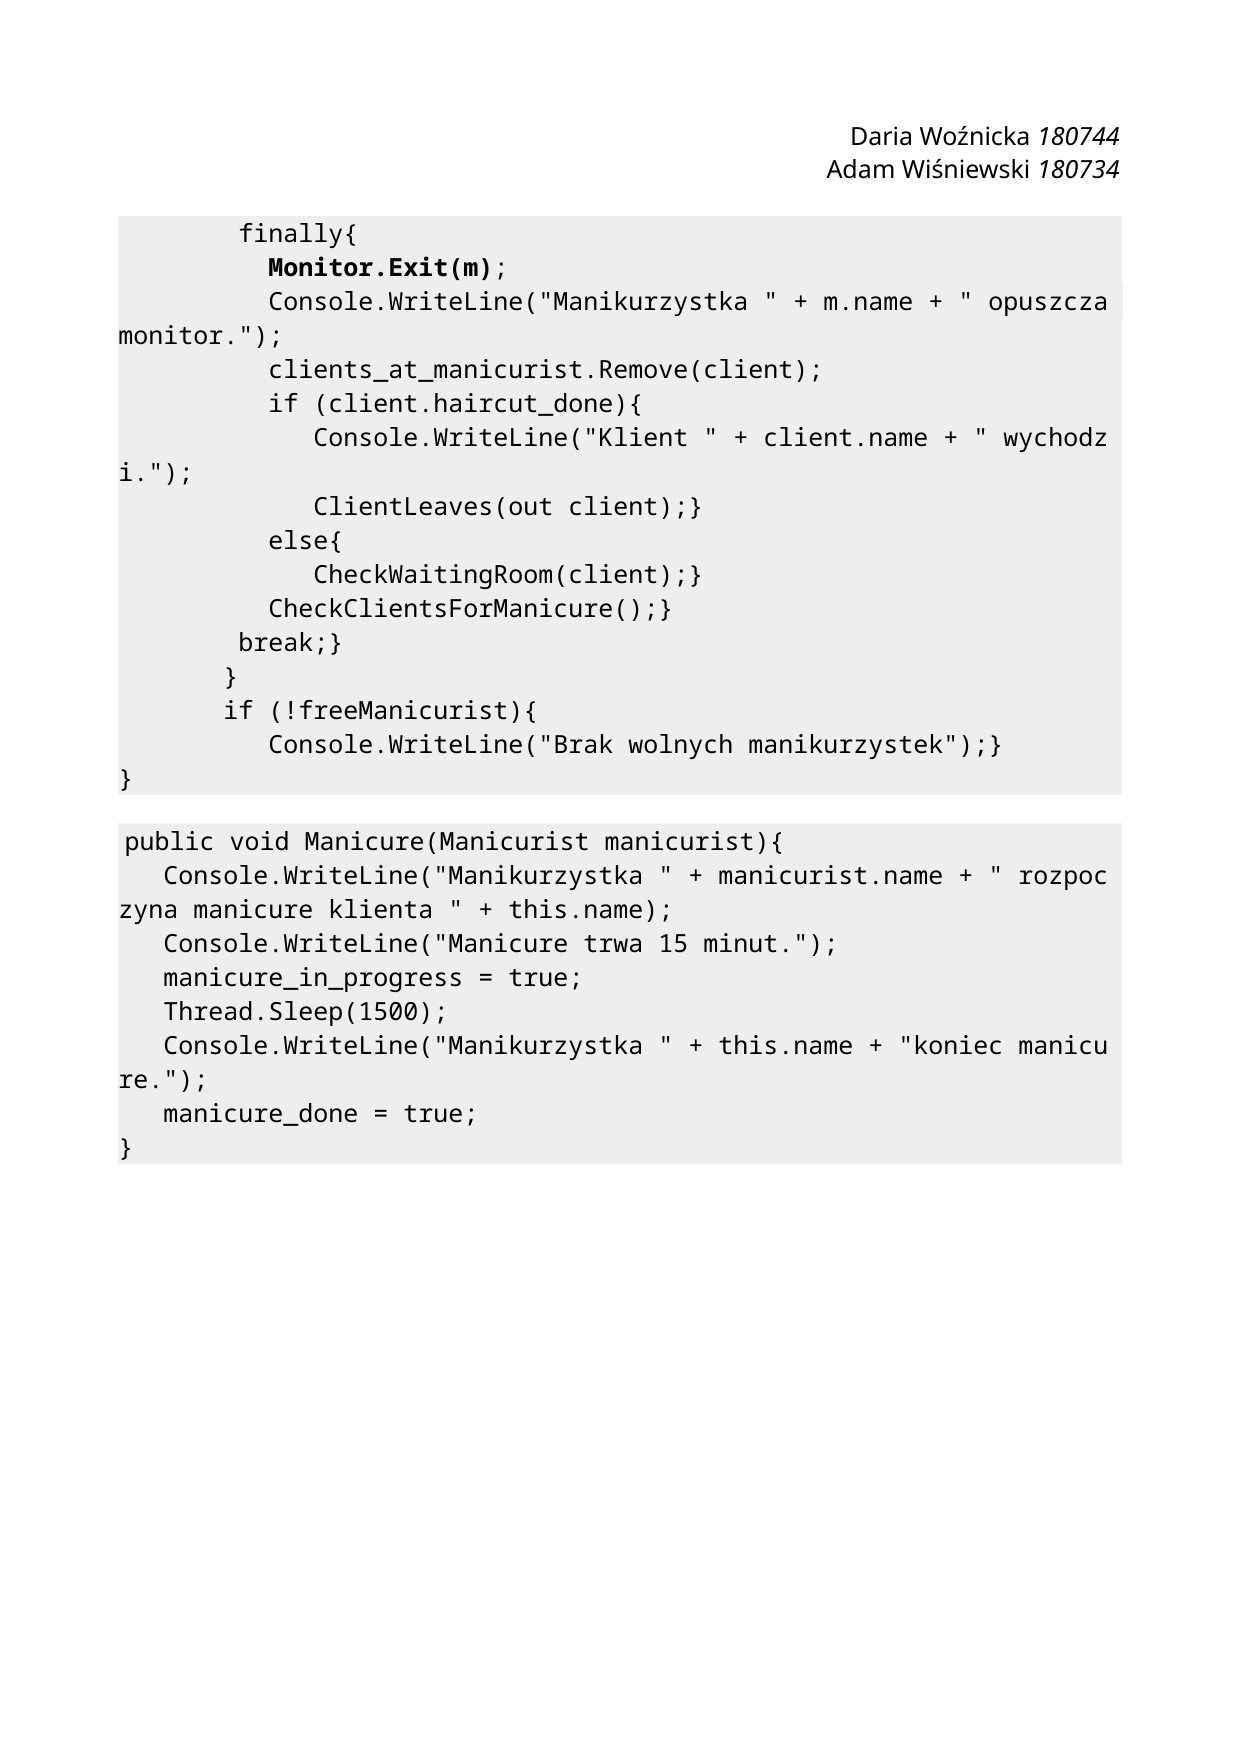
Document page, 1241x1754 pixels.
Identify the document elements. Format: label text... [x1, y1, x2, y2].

text finally{ Monitor.Exit(m); Console.WriteLine("Manikurzystka " + m.name + " opuszcza monitor."); clients_at_manicurist.Remove(client); if (client.haircut_done){ Console.WriteLine("Klient " + client.name + " wychodzi."); ClientLeaves(out client);} else{ CheckWaitingRoom(client);} CheckClientsForManicure();} break;} } if (!freeManicurist){ Console.WriteLine("Brak wolnych manikurzystek");} [118, 216, 1122, 761]
text public void Manicure(Manicurist manicurist){ Console.WriteLine("Manikurzystka " + manicurist.name + " rozpoczyna manicure klienta " + this.name); Console.WriteLine("Manicure trwa 15 minut."); manicure_in_progress = true; Thread.Sleep(1500); Console.WriteLine("Manikurzystka " + this.name + "koniec manicure."); manicure_done = true; } [118, 823, 1122, 1164]
text } [118, 761, 1122, 795]
